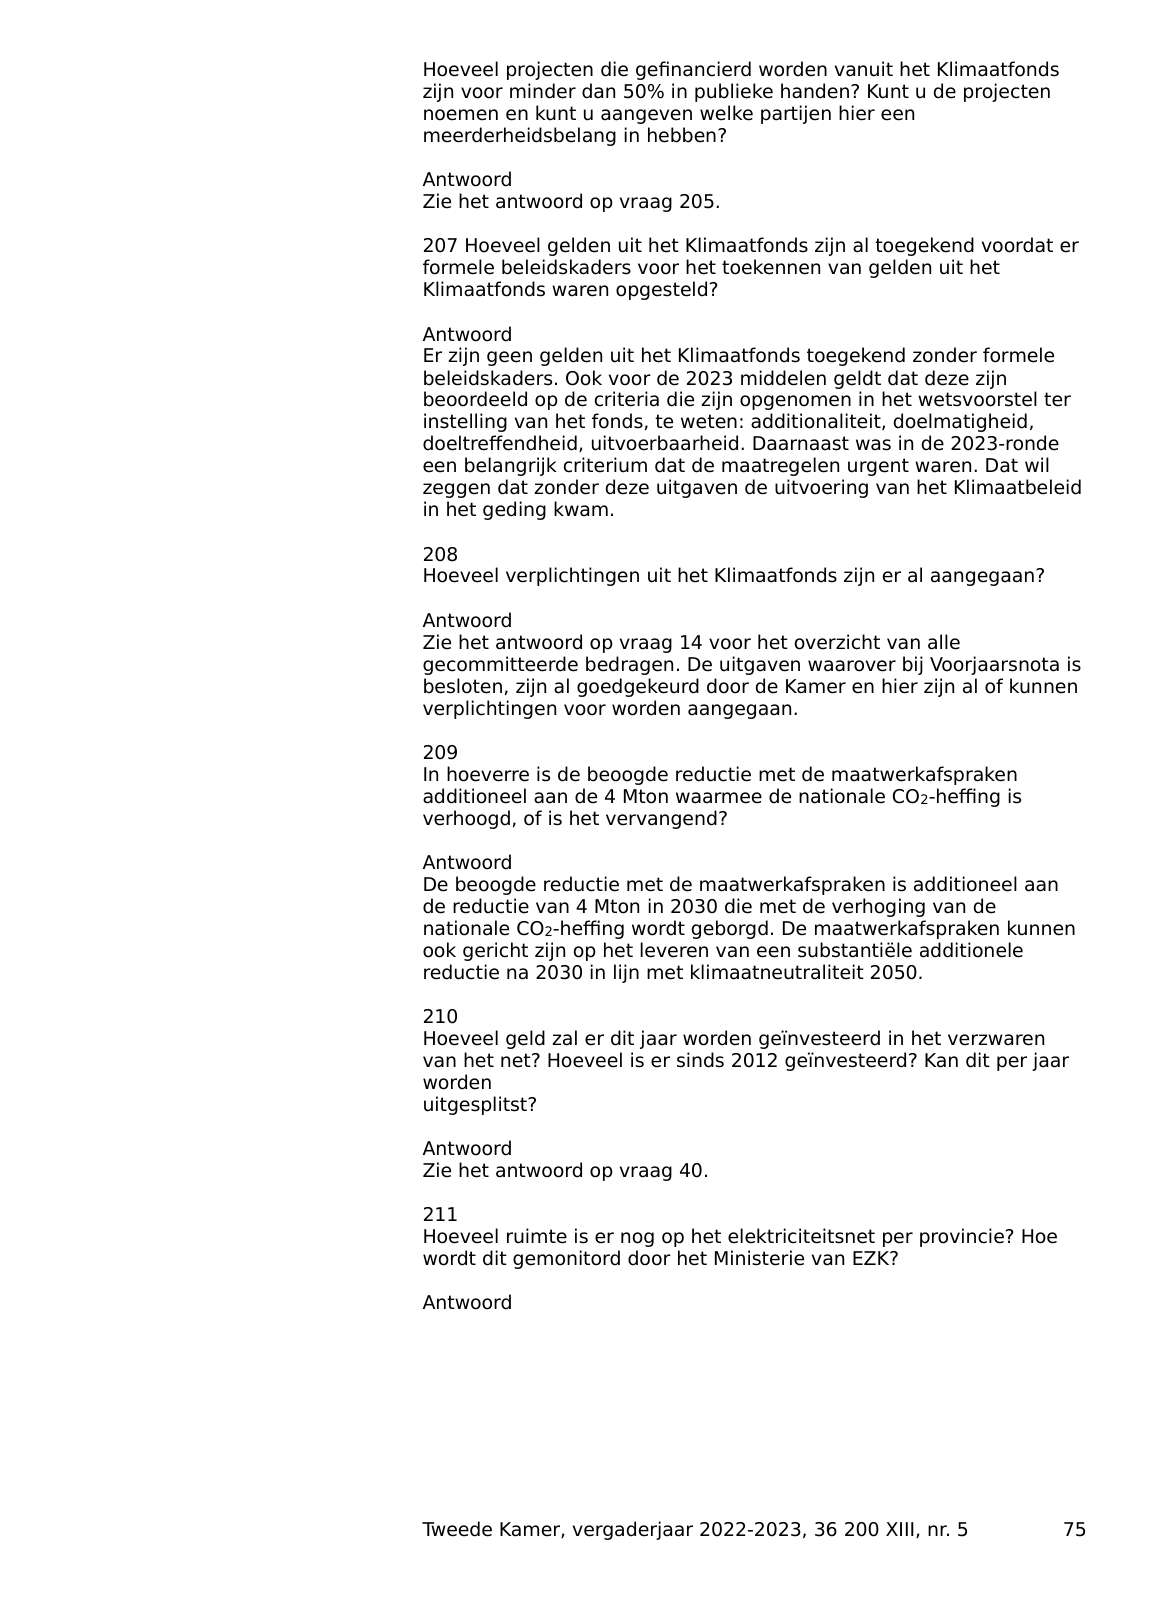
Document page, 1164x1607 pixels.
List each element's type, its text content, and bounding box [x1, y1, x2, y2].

text Er zijn geen gelden uit het Klimaatfonds toegekend zonder formele beleidskaders. Ook voor de 2023 middelen geldt dat deze zijn beoordeeld op de criteria die zijn opgenomen in het wetsvoorstel ter instelling van het fonds, te weten: additionaliteit, doelmatigheid, doeltreffendheid, uitvoerbaarheid. Daarnaast was in de 2023-ronde een belangrijk criterium dat de maatregelen urgent waren. Dat wil zeggen dat zonder deze uitgaven de uitvoering van het Klimaatbeleid in het geding kwam. [422, 345, 1087, 521]
text 211 [422, 1204, 1087, 1226]
text Zie het antwoord op vraag 205. [422, 191, 1087, 213]
text Antwoord [422, 169, 1087, 191]
text uitgesplitst? [422, 1094, 1087, 1116]
text Hoeveel ruimte is er nog op het elektriciteitsnet per provincie? Hoe wordt dit gemonitord door het Ministerie van EZK? [422, 1226, 1087, 1270]
text 209 [422, 742, 1087, 764]
text Zie het antwoord op vraag 40. [422, 1160, 1087, 1182]
text Zie het antwoord op vraag 14 voor het overzicht van alle gecommitteerde bedragen. De uitgaven waarover bij Voorjaarsnota is besloten, zijn al goedgekeurd door de Kamer en hier zijn al of kunnen verplichtingen voor worden aangegaan. [422, 632, 1087, 719]
text Antwoord [422, 609, 1087, 632]
text Hoeveel projecten die gefinancierd worden vanuit het Klimaatfonds zijn voor minder dan 50% in publieke handen? Kunt u de projecten noemen en kunt u aangeven welke partijen hier een meerderheidsbelang in hebben? [422, 59, 1087, 147]
text De beoogde reductie met de maatwerkafspraken is additioneel aan de reductie van 4 Mton in 2030 die met de verhoging van de nationale CO2-heffing wordt geborgd. De maatwerkafspraken kunnen ook gericht zijn op het leveren van een substantiële additionele reductie na 2030 in lijn met klimaatneutraliteit 2050. [422, 874, 1087, 984]
text 208 [422, 543, 1087, 565]
text 210 [422, 1006, 1087, 1028]
text Hoeveel geld zal er dit jaar worden geïnvesteerd in het verzwaren van het net? Hoeveel is er sinds 2012 geïnvesteerd? Kan dit per jaar worden [422, 1028, 1087, 1094]
text 207 Hoeveel gelden uit het Klimaatfonds zijn al toegekend voordat er formele beleidskaders voor het toekennen van gelden uit het Klimaatfonds waren opgesteld? [422, 235, 1087, 301]
text Antwoord [422, 1292, 1087, 1314]
text Antwoord [422, 1138, 1087, 1160]
text Antwoord [422, 852, 1087, 874]
text Antwoord [422, 323, 1087, 345]
text Hoeveel verplichtingen uit het Klimaatfonds zijn er al aangegaan? [422, 565, 1087, 587]
text In hoeverre is de beoogde reductie met de maatwerkafspraken additioneel aan de 4 Mton waarmee de nationale CO2-heffing is verhoogd, of is het vervangend? [422, 764, 1087, 829]
